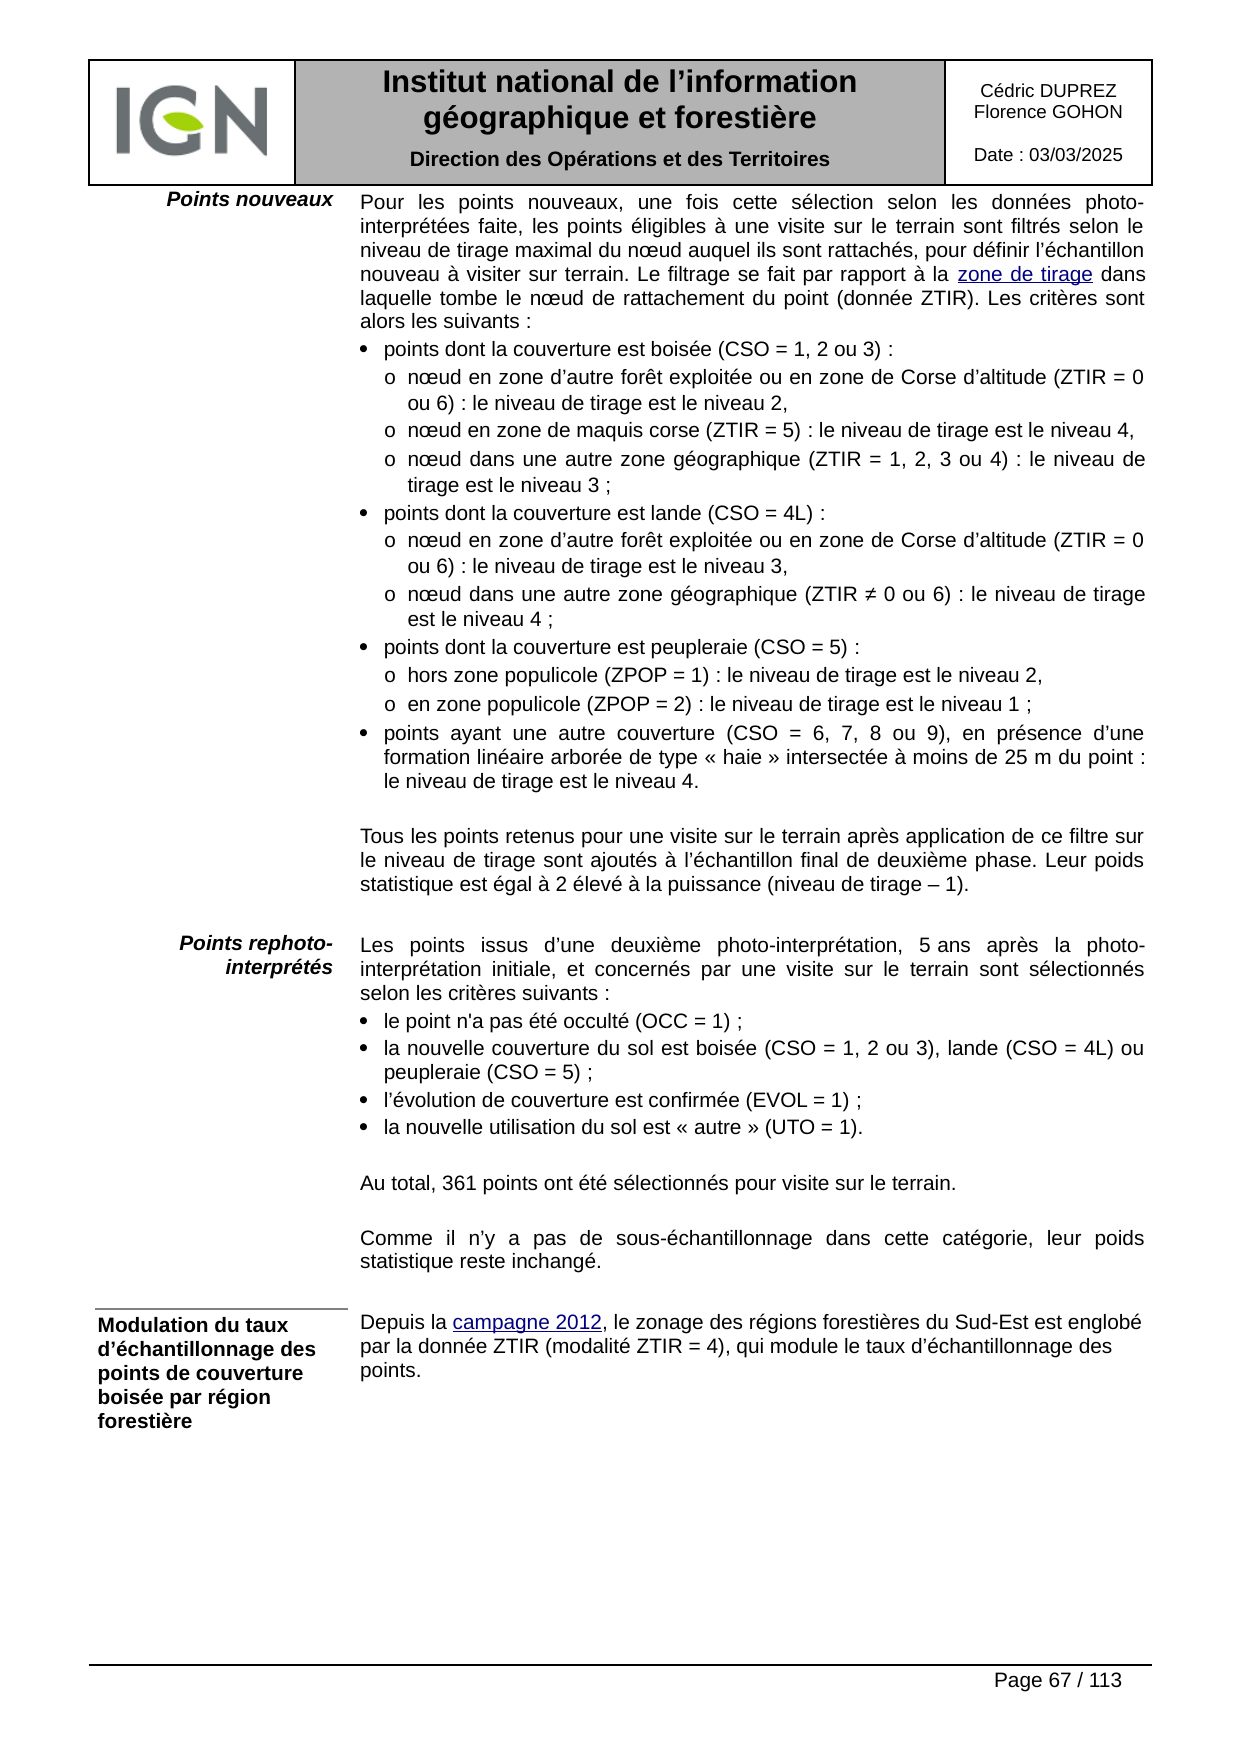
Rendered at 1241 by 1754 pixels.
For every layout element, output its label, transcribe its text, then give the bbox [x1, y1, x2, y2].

table_cell Points nouveaux [89, 186, 354, 929]
picture [91, 62, 293, 180]
table_cell Modulation du taux d’échantillonnage des points de couverture boisée par région forestière [89, 1307, 354, 1441]
table_cell Pour les points nouveaux, une fois cette sélection selon les données photo-interprétées faite, les points éligibles à une visite sur le terrain sont filtrés selon le niveau de tirage maximal du nœud auquel ils sont rattachés, pour définir l’échantillon nouveau à visiter sur terrain. Le filtrage se fait par rapport à la zone de tirage dans laquelle tombe le nœud de rattachement du point (donnée ZTIR). Les critères sont alors les suivants : points dont la couverture est boisée (CSO = 1, 2 ou 3) : nœud en zone d’autre forêt exploitée ou en zone de Corse d’altitude (ZTIR = 0 ou 6) : le niveau de tirage est le niveau 2, nœud en zone de maquis corse (ZTIR = 5) : le niveau de tirage est le niveau 4, nœud dans une autre zone géographique (ZTIR = 1, 2, 3 ou 4) : le niveau de tirage est le niveau 3 ; points dont la couverture est lande (CSO = 4L) : nœud en zone d’autre forêt exploitée ou en zone de Corse d’altitude (ZTIR = 0 ou 6) : le niveau de tirage est le niveau 3, nœud dans une autre zone géographique (ZTIR ≠ 0 ou 6) : le niveau de tirage est le niveau 4 ; points dont la couverture est peupleraie (CSO = 5) : hors zone populicole (ZPOP = 1) : le niveau de tirage est le niveau 2, en zone populicole (ZPOP = 2) : le niveau de tirage est le niveau 1 ; points ayant une autre couverture (CSO = 6, 7, 8 ou 9), en présence d’une formation linéaire arborée de type « haie » intersectée à moins de 25 m du point : le niveau de tirage est le niveau 4. Tous les points retenus pour une visite sur le terrain après application de ce filtre sur le niveau de tirage sont ajoutés à l’échantillon final de deuxième phase. Leur poids statistique est égal à 2 élevé à la puissance (niveau de tirage – 1). [354, 186, 1152, 929]
table_cell Depuis la campagne 2012, le zonage des régions forestières du Sud-Est est englobé par la donnée ZTIR (modalité ZTIR = 4), qui module le taux d’échantillonnage des points. [354, 1307, 1152, 1441]
table_cell Points rephoto-interprétés [89, 930, 354, 1307]
table_cell Les points issus d’une deuxième photo-interprétation, 5 ans après la photo-interprétation initiale, et concernés par une visite sur le terrain sont sélectionnés selon les critères suivants : le point n'a pas été occulté (OCC = 1) ; la nouvelle couverture du sol est boisée (CSO = 1, 2 ou 3), lande (CSO = 4L) ou peupleraie (CSO = 5) ; l’évolution de couverture est confirmée (EVOL = 1) ; la nouvelle utilisation du sol est « autre » (UTO = 1). Au total, 361 points ont été sélectionnés pour visite sur le terrain. Comme il n’y a pas de sous-échantillonnage dans cette catégorie, leur poids statistique reste inchangé. [354, 930, 1152, 1307]
